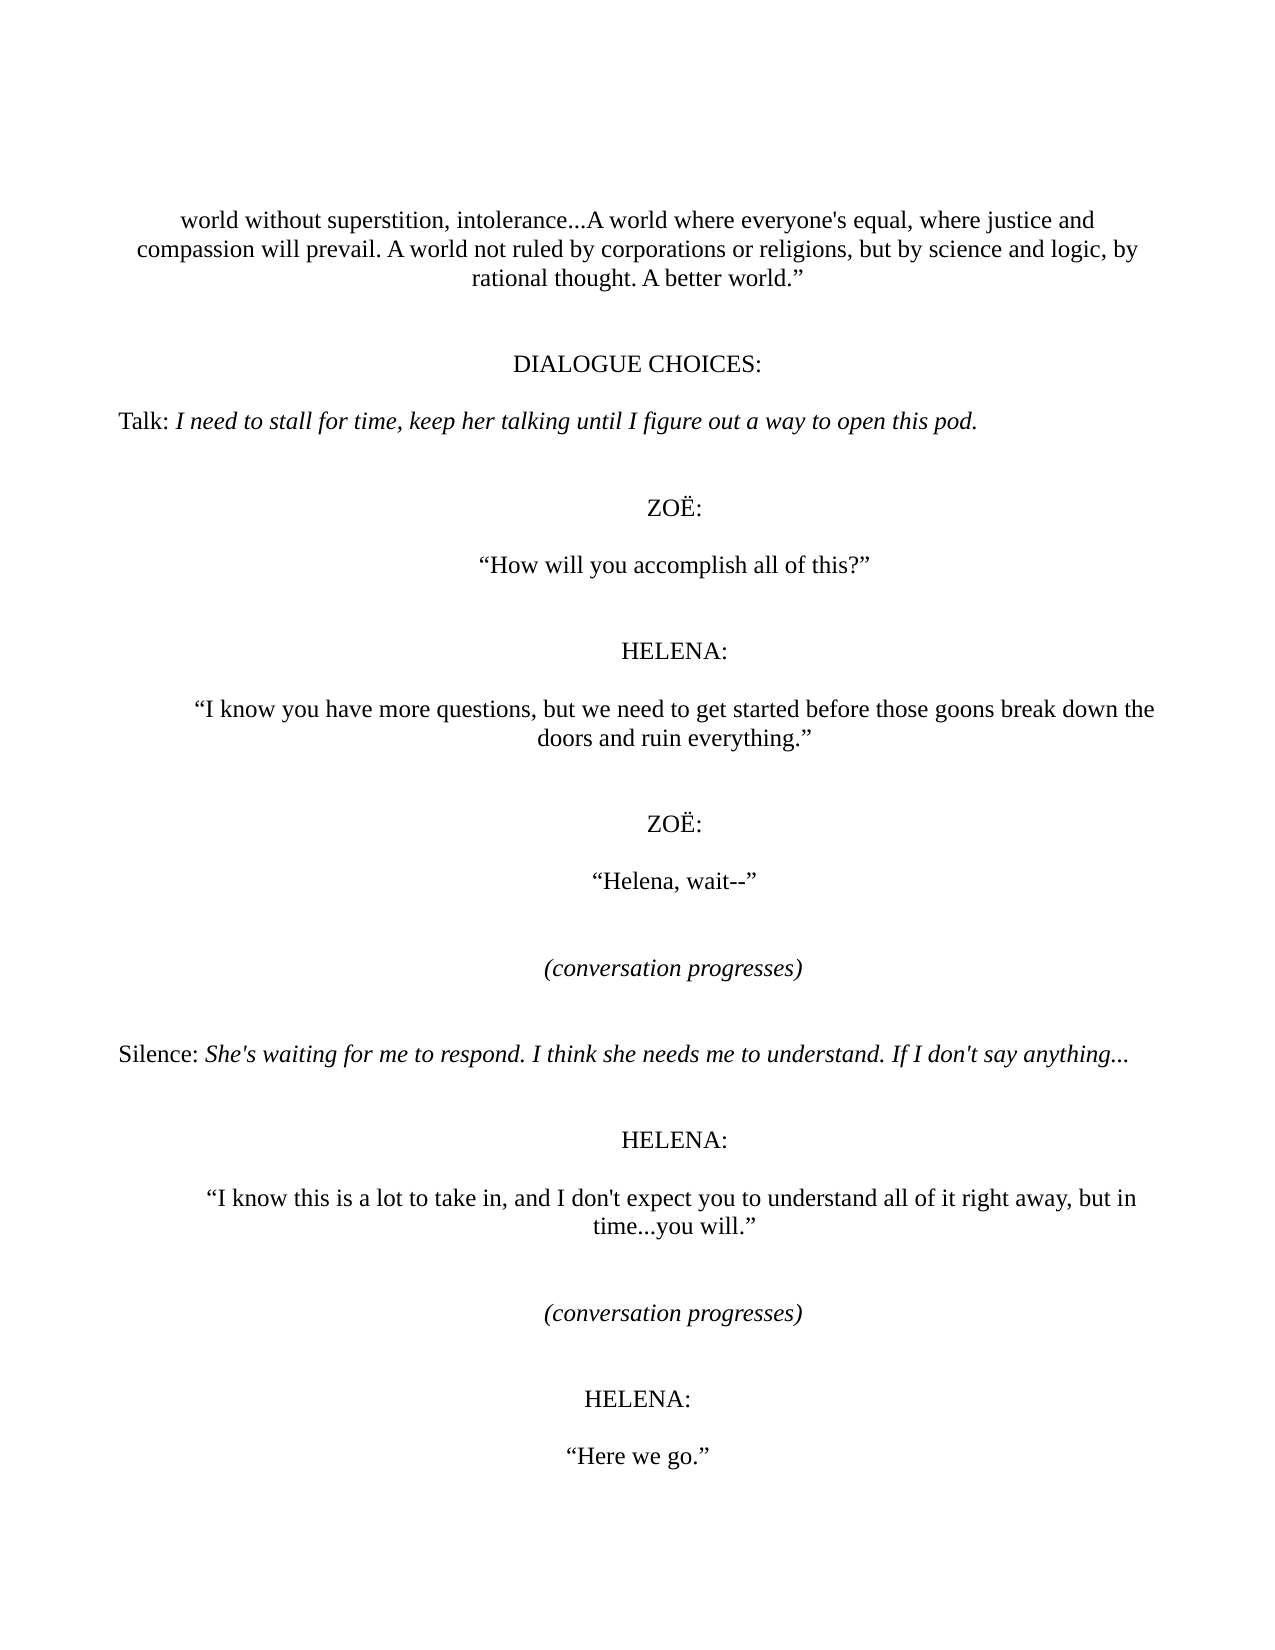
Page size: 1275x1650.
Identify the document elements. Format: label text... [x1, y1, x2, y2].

text HELENA: [118, 636, 1157, 665]
text Talk: I need to stall for time, keep her talking until I figure out a way to open this pod. [118, 406, 1157, 435]
text ZOË: [118, 493, 1157, 521]
text HELENA: [118, 1384, 1157, 1413]
text (conversation progresses) [118, 953, 1157, 981]
text “Here we go.” [118, 1441, 1157, 1470]
text (conversation progresses) [118, 1298, 1157, 1326]
text “Helena, wait--” [118, 866, 1157, 895]
text “I know you have more questions, but we need to get started before those goons break down the doors and ruin everything.” [118, 694, 1157, 751]
text ZOË: [118, 809, 1157, 838]
text “How will you accomplish all of this?” [118, 550, 1157, 579]
text HELENA: [118, 1125, 1157, 1154]
text Silence: She's waiting for me to respond. I think she needs me to understand. If I don't say anything... [118, 1039, 1157, 1068]
text DIALOGUE CHOICES: [118, 349, 1157, 378]
text “I know this is a lot to take in, and I don't expect you to understand all of it right away, but in time...you will.” [118, 1183, 1157, 1240]
text world without superstition, intolerance...A world where everyone's equal, where justice and compassion will prevail. A world not ruled by corporations or religions, but by science and logic, by rational thought. A better world.” [118, 205, 1157, 291]
